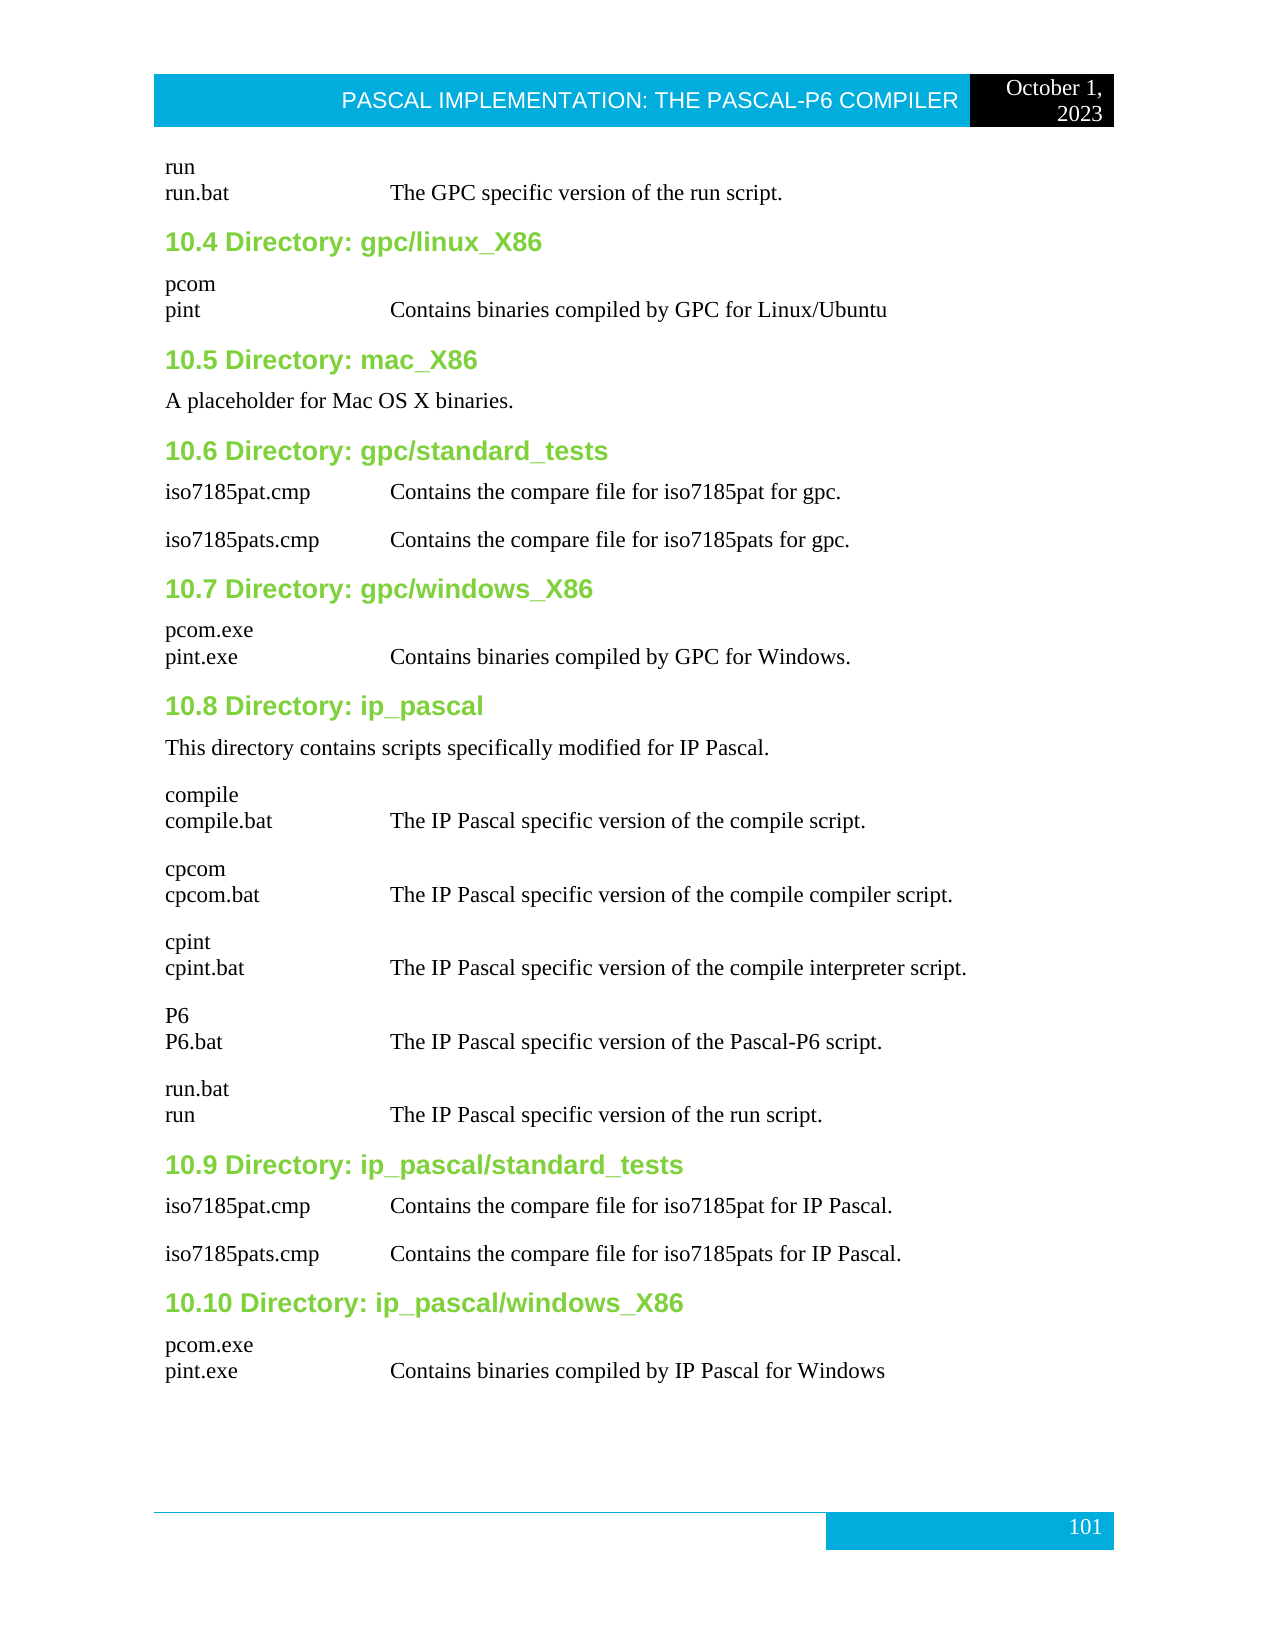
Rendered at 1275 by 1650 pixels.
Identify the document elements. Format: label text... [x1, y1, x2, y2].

text cpint [165, 928, 1125, 954]
text cpcom.bat The IP Pascal specific version of the compile compiler script. [165, 881, 1125, 907]
text cpcom [165, 854, 1125, 881]
text pint.exe Contains binaries compiled by GPC for Windows. [165, 643, 1125, 669]
subtitle Directory: ip_pascal/standard_tests [165, 1149, 1125, 1180]
text compile.bat The IP Pascal specific version of the compile script. [165, 807, 1125, 834]
text pint Contains binaries compiled by GPC for Linux/Ubuntu [165, 297, 1125, 323]
text cpint.bat The IP Pascal specific version of the compile interpreter script. [165, 954, 1125, 981]
text A placeholder for Mac OS X binaries. [165, 387, 1125, 414]
text iso7185pats.cmp Contains the compare file for iso7185pats for gpc. [165, 526, 1125, 552]
subtitle Directory: gpc/linux_X86 [165, 226, 1125, 258]
text iso7185pat.cmp Contains the compare file for iso7185pat for gpc. [165, 478, 1125, 505]
text pcom [165, 270, 1125, 297]
text This directory contains scripts specifically modified for IP Pascal. [165, 734, 1125, 760]
text run.bat The GPC specific version of the run script. [165, 179, 1125, 206]
subtitle Directory: ip_pascal [165, 690, 1125, 721]
text pint.exe Contains binaries compiled by IP Pascal for Windows [165, 1357, 1125, 1383]
text pcom.exe [165, 1331, 1125, 1357]
text run The IP Pascal specific version of the run script. [165, 1102, 1125, 1128]
text iso7185pat.cmp Contains the compare file for iso7185pat for IP Pascal. [165, 1192, 1125, 1219]
subtitle Directory: ip_pascal/windows_X86 [165, 1287, 1125, 1318]
text run [165, 153, 1125, 179]
text compile [165, 781, 1125, 807]
subtitle Directory: mac_X86 [165, 344, 1125, 375]
subtitle Directory: gpc/standard_tests [165, 435, 1125, 466]
text run.bat [165, 1075, 1125, 1102]
text P6.bat The IP Pascal specific version of the Pascal-P6 script. [165, 1028, 1125, 1054]
text pcom.exe [165, 617, 1125, 643]
text iso7185pats.cmp Contains the compare file for iso7185pats for IP Pascal. [165, 1240, 1125, 1266]
subtitle Directory: gpc/windows_X86 [165, 573, 1125, 604]
text P6 [165, 1002, 1125, 1028]
